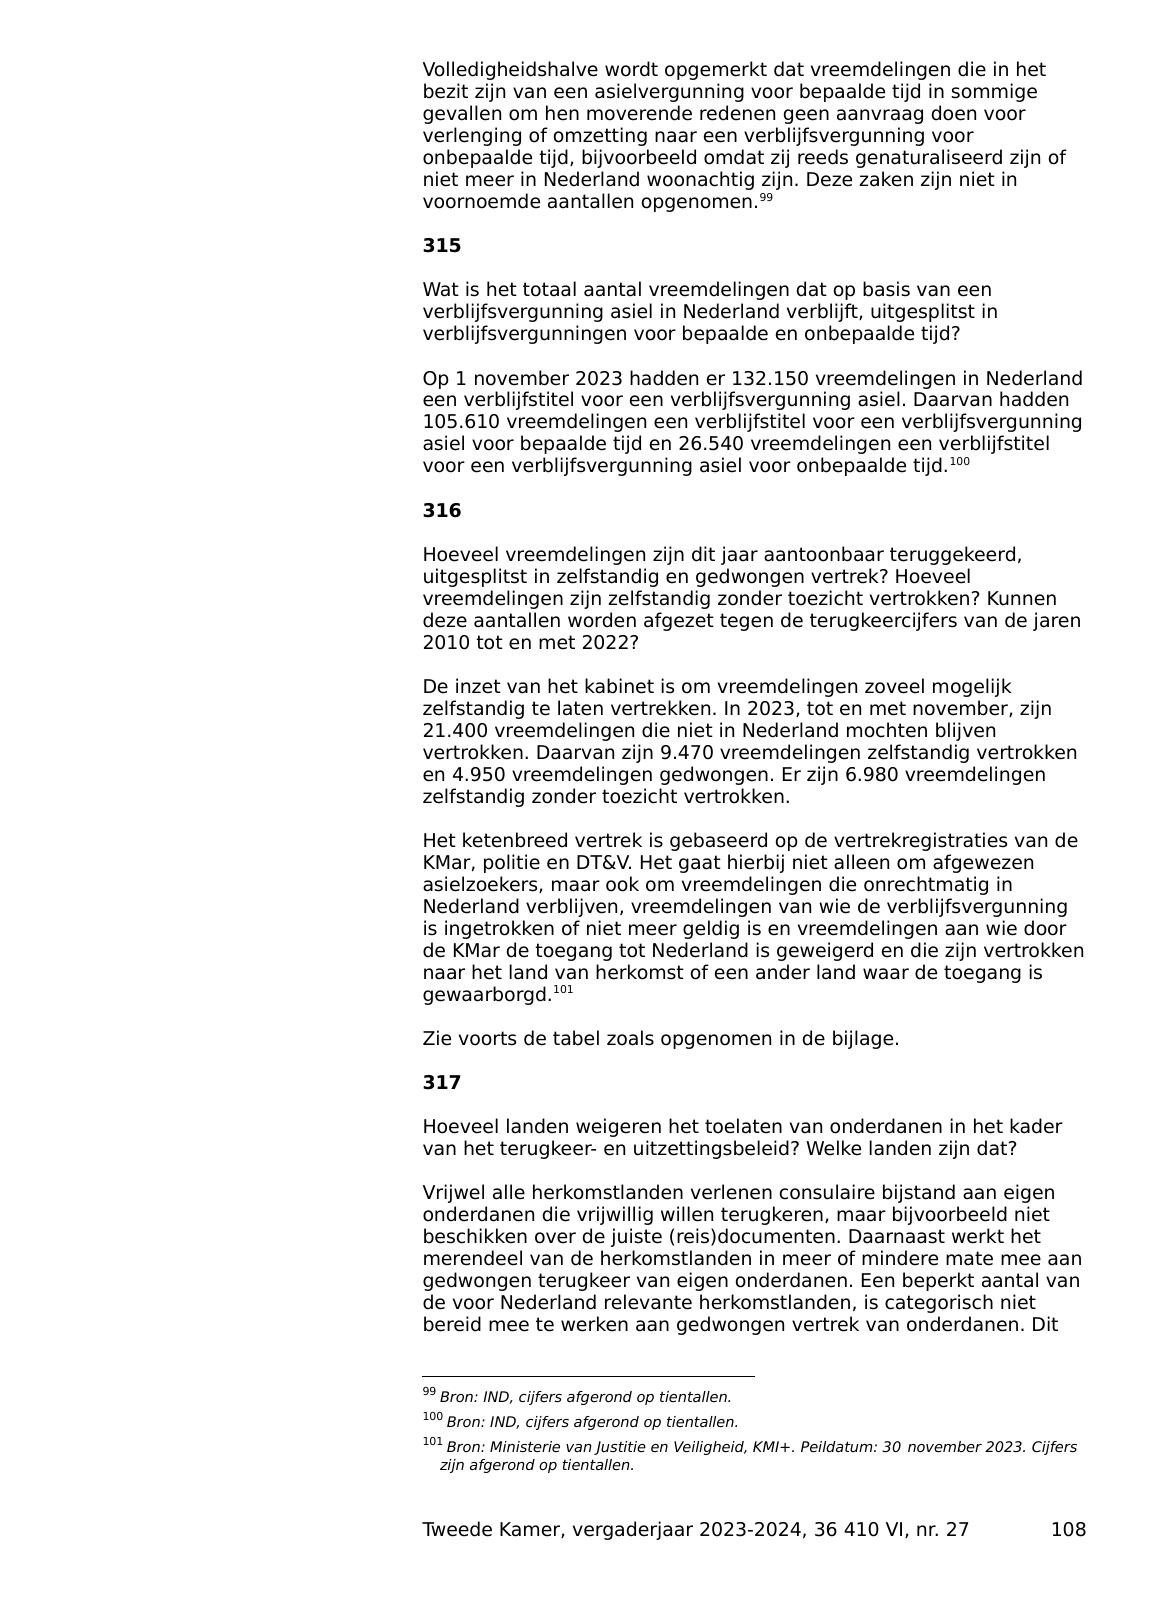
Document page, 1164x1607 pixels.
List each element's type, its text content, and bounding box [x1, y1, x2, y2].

text Wat is het totaal aantal vreemdelingen dat op basis van een verblijfsvergunning asiel in Nederland verblijft, uitgesplitst in verblijfsvergunningen voor bepaalde en onbepaalde tijd? [422, 279, 1087, 345]
text Bron: IND, cijfers afgerond op tientallen. [422, 1410, 1087, 1432]
subtitle 316 [422, 499, 1087, 521]
text De inzet van het kabinet is om vreemdelingen zoveel mogelijk zelfstandig te laten vertrekken. In 2023, tot en met november, zijn 21.400 vreemdelingen die niet in Nederland mochten blijven vertrokken. Daarvan zijn 9.470 vreemdelingen zelfstandig vertrokken en 4.950 vreemdelingen gedwongen. Er zijn 6.980 vreemdelingen zelfstandig zonder toezicht vertrokken. [422, 676, 1087, 808]
text Het ketenbreed vertrek is gebaseerd op de vertrekregistraties van de KMar, politie en DT&V. Het gaat hierbij niet alleen om afgewezen asielzoekers, maar ook om vreemdelingen die onrechtmatig in Nederland verblijven, vreemdelingen van wie de verblijfsvergunning is ingetrokken of niet meer geldig is en vreemdelingen aan wie door de KMar de toegang tot Nederland is geweigerd en die zijn vertrokken naar het land van herkomst of een ander land waar de toegang is gewaarborgd. [422, 830, 1087, 1006]
text Hoeveel vreemdelingen zijn dit jaar aantoonbaar teruggekeerd, uitgesplitst in zelfstandig en gedwongen vertrek? Hoeveel vreemdelingen zijn zelfstandig zonder toezicht vertrokken? Kunnen deze aantallen worden afgezet tegen de terugkeercijfers van de jaren 2010 tot en met 2022? [422, 544, 1087, 653]
text Bron: IND, cijfers afgerond op tientallen. [422, 1385, 1087, 1407]
text Vrijwel alle herkomstlanden verlenen consulaire bijstand aan eigen onderdanen die vrijwillig willen terugkeren, maar bijvoorbeeld niet beschikken over de juiste (reis)documenten. Daarnaast werkt het merendeel van de herkomstlanden in meer of mindere mate mee aan gedwongen terugkeer van eigen onderdanen. Een beperkt aantal van de voor Nederland relevante herkomstlanden, is categorisch niet bereid mee te werken aan gedwongen vertrek van onderdanen. Dit [422, 1182, 1087, 1336]
text Hoeveel landen weigeren het toelaten van onderdanen in het kader van het terugkeer- en uitzettingsbeleid? Welke landen zijn dat? [422, 1116, 1087, 1160]
subtitle 315 [422, 235, 1087, 257]
text Bron: Ministerie van Justitie en Veiligheid, KMI+. Peildatum: 30 november 2023. Cijfers zijn afgerond op tientallen. [422, 1435, 1087, 1474]
text Op 1 november 2023 hadden er 132.150 vreemdelingen in Nederland een verblijfstitel voor een verblijfsvergunning asiel. Daarvan hadden 105.610 vreemdelingen een verblijfstitel voor een verblijfsvergunning asiel voor bepaalde tijd en 26.540 vreemdelingen een verblijfstitel voor een verblijfsvergunning asiel voor onbepaalde tijd. [422, 367, 1087, 477]
subtitle 317 [422, 1072, 1087, 1094]
text Zie voorts de tabel zoals opgenomen in de bijlage. [422, 1028, 1087, 1050]
text Volledigheidshalve wordt opgemerkt dat vreemdelingen die in het bezit zijn van een asielvergunning voor bepaalde tijd in sommige gevallen om hen moverende redenen geen aanvraag doen voor verlenging of omzetting naar een verblijfsvergunning voor onbepaalde tijd, bijvoorbeeld omdat zij reeds genaturaliseerd zijn of niet meer in Nederland woonachtig zijn. Deze zaken zijn niet in voornoemde aantallen opgenomen. [422, 59, 1087, 213]
